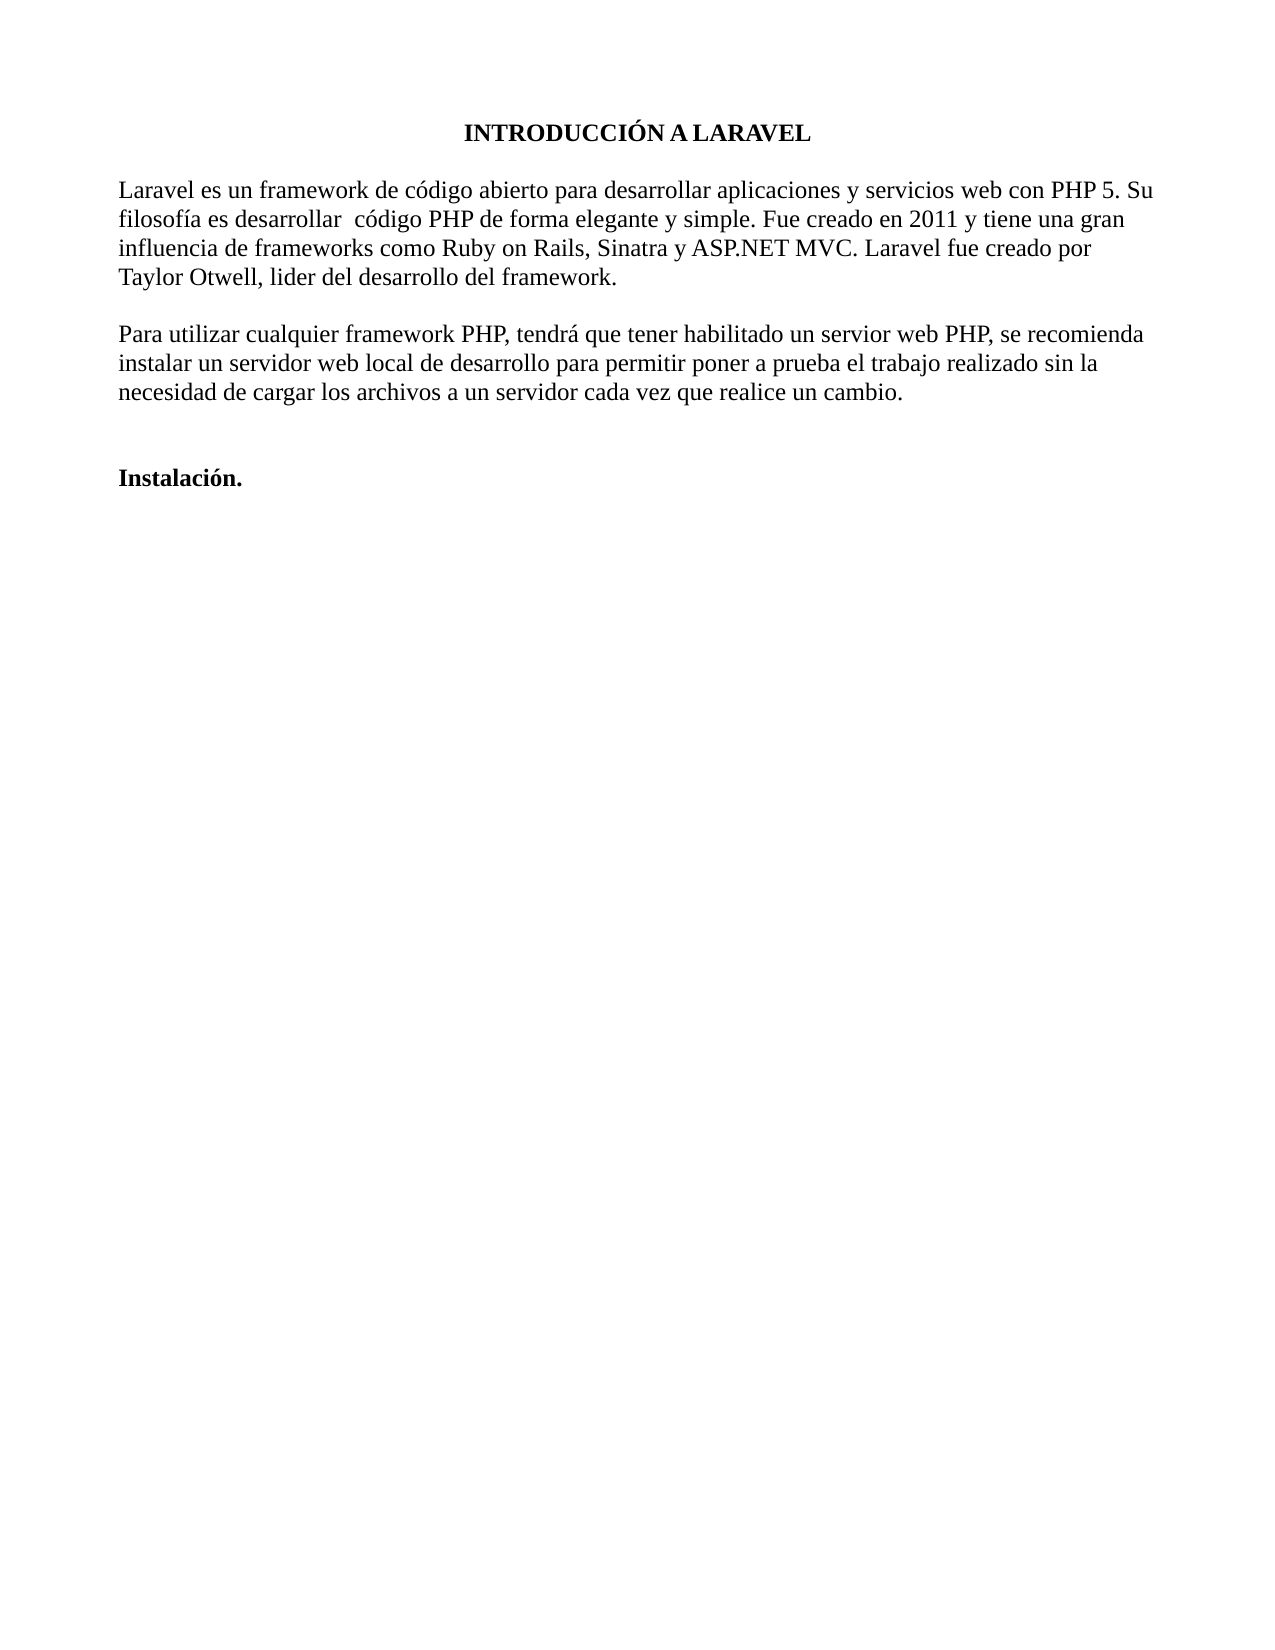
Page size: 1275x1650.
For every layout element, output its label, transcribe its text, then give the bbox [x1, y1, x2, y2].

text Instalación. [118, 463, 1157, 492]
text Para utilizar cualquier framework PHP, tendrá que tener habilitado un servior web PHP, se recomienda instalar un servidor web local de desarrollo para permitir poner a prueba el trabajo realizado sin la necesidad de cargar los archivos a un servidor cada vez que realice un cambio. [118, 319, 1157, 406]
text INTRODUCCIÓN A LARAVEL [118, 118, 1157, 147]
text Laravel es un framework de código abierto para desarrollar aplicaciones y servicios web con PHP 5. Su filosofía es desarrollar código PHP de forma elegante y simple. Fue creado en 2011 y tiene una gran influencia de frameworks como Ruby on Rails, Sinatra y ASP.NET MVC. Laravel fue creado por Taylor Otwell, lider del desarrollo del framework. [118, 176, 1157, 291]
